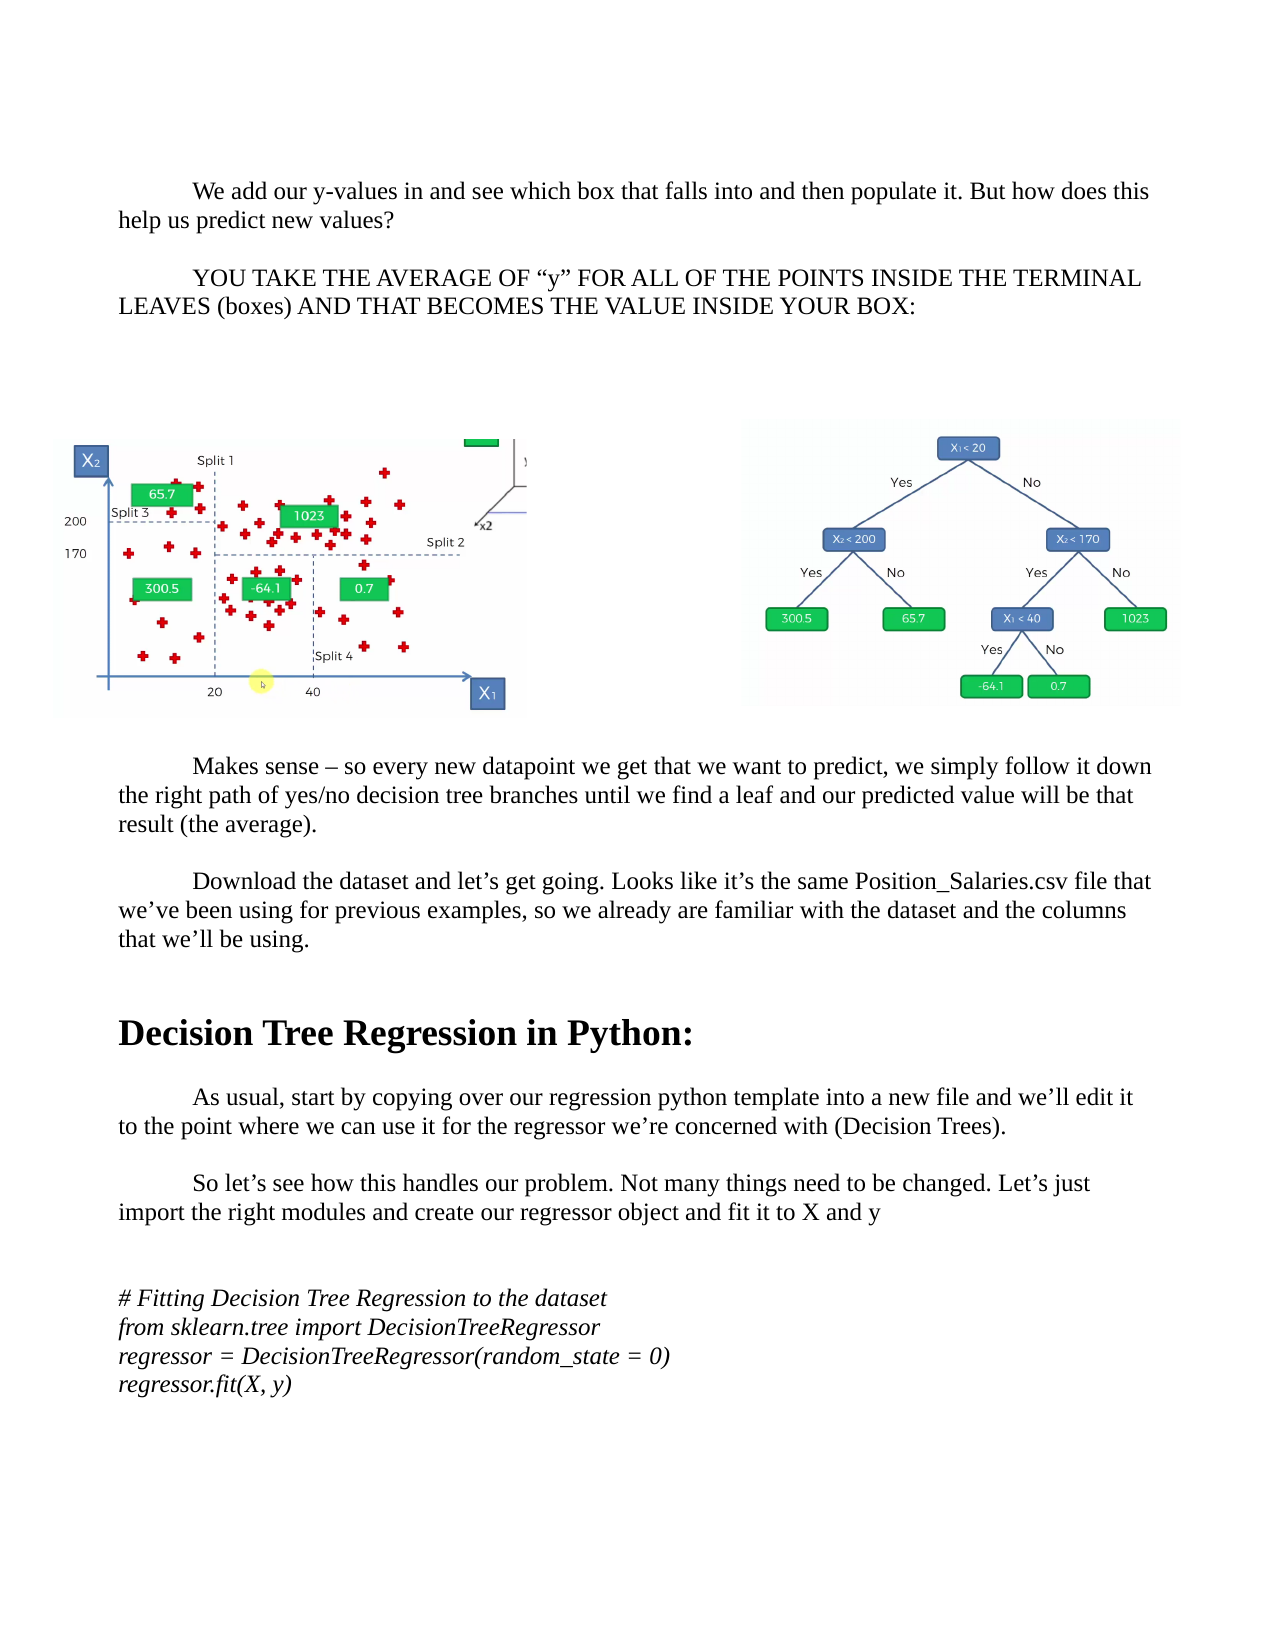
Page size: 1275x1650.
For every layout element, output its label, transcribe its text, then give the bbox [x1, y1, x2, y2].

text As usual, start by copying over our regression python template into a new file and we’ll edit it to the point where we can use it for the regressor we’re concerned with (Decision Trees). [118, 1082, 1157, 1139]
text So let’s see how this handles our problem. Not many things need to be changed. Let’s just import the right modules and create our regressor object and fit it to X and y [118, 1168, 1157, 1226]
text YOU TAKE THE AVERAGE OF “y” FOR ALL OF THE POINTS INSIDE THE TERMINAL LEAVES (boxes) AND THAT BECOMES THE VALUE INSIDE YOUR BOX: [118, 263, 1157, 320]
text Makes sense – so every new datapoint we get that we want to predict, we simply follow it down the right path of yes/no decision tree branches until we find a leaf and our predicted value will be that result (the average). [118, 751, 1157, 838]
text regressor = DecisionTreeRegressor(random_state = 0) [118, 1341, 1157, 1369]
picture [741, 419, 1181, 706]
text from sklearn.tree import DecisionTreeRegressor [118, 1312, 1157, 1341]
text regressor.fit(X, y) [118, 1369, 1157, 1398]
text We add our y-values in and see which box that falls into and then populate it. But how does this help us predict new values? [118, 176, 1157, 234]
text Decision Tree Regression in Python: [118, 1010, 1157, 1053]
picture [52, 439, 527, 718]
text # Fitting Decision Tree Regression to the dataset [118, 1283, 1157, 1312]
text Download the dataset and let’s get going. Looks like it’s the same Position_Salaries.csv file that we’ve been using for previous examples, so we already are familiar with the dataset and the columns that we’ll be using. [118, 866, 1157, 953]
